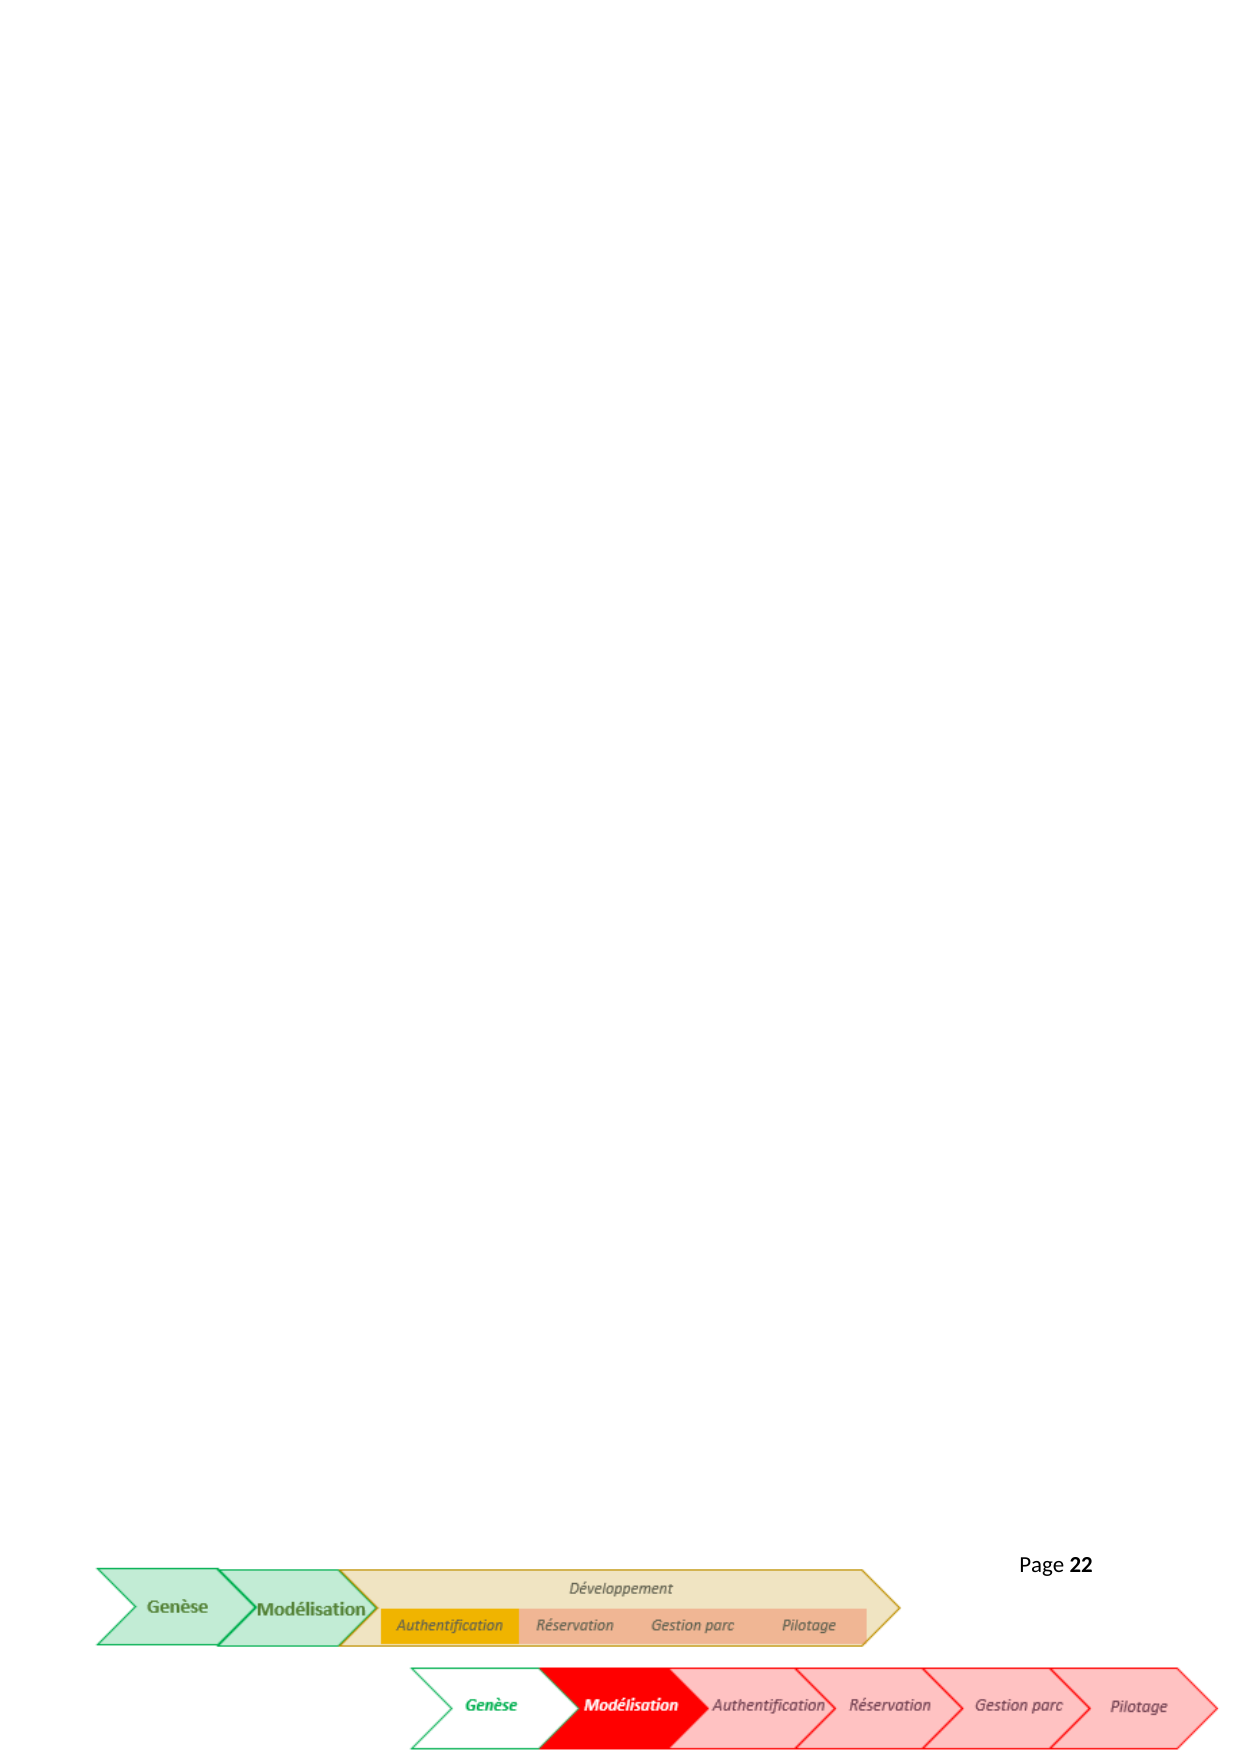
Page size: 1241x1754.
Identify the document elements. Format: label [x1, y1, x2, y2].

picture [93, 1564, 902, 1651]
picture [404, 1662, 1221, 1754]
